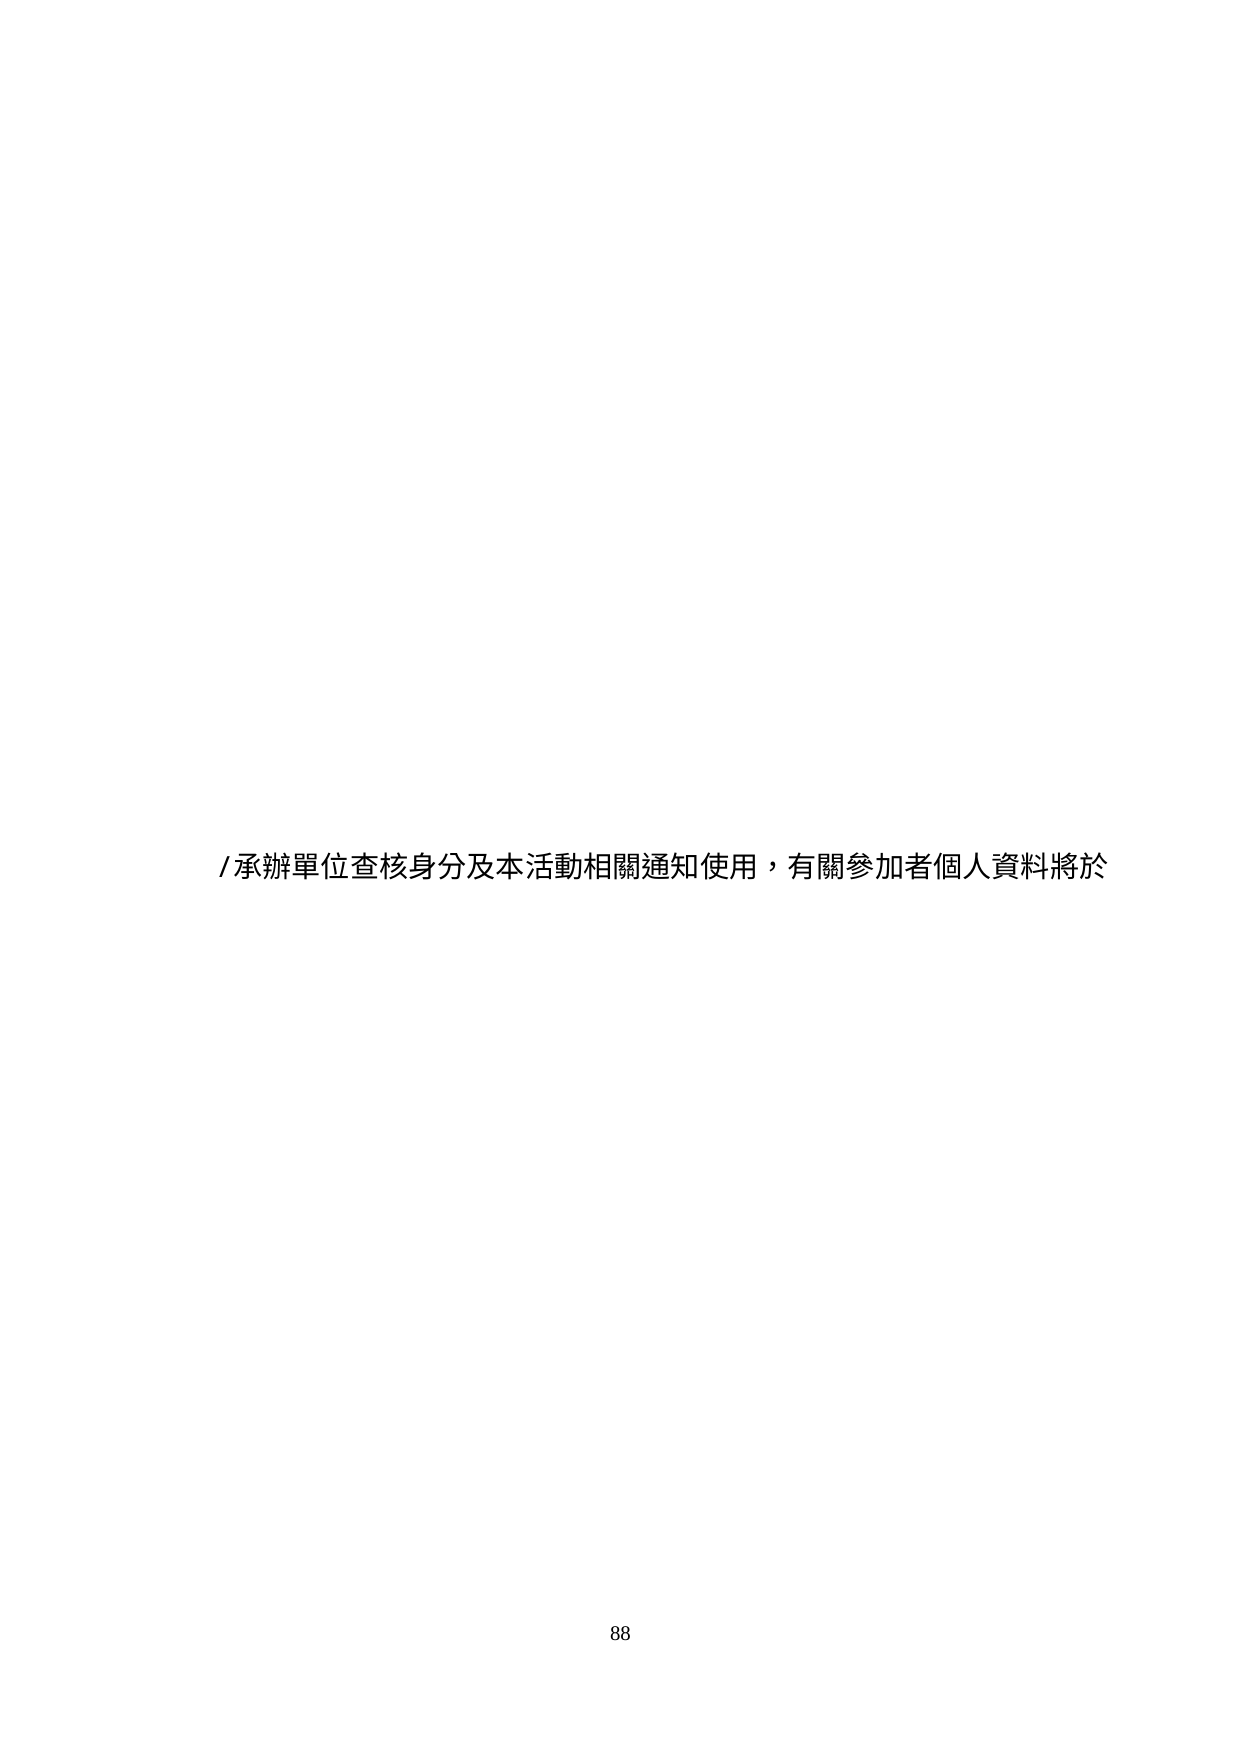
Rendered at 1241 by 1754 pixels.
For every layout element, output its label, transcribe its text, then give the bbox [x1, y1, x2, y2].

list /承辦單位查核身分及本活動相關通知使用，有關參加者個人資料將於 [157, 823, 1134, 886]
